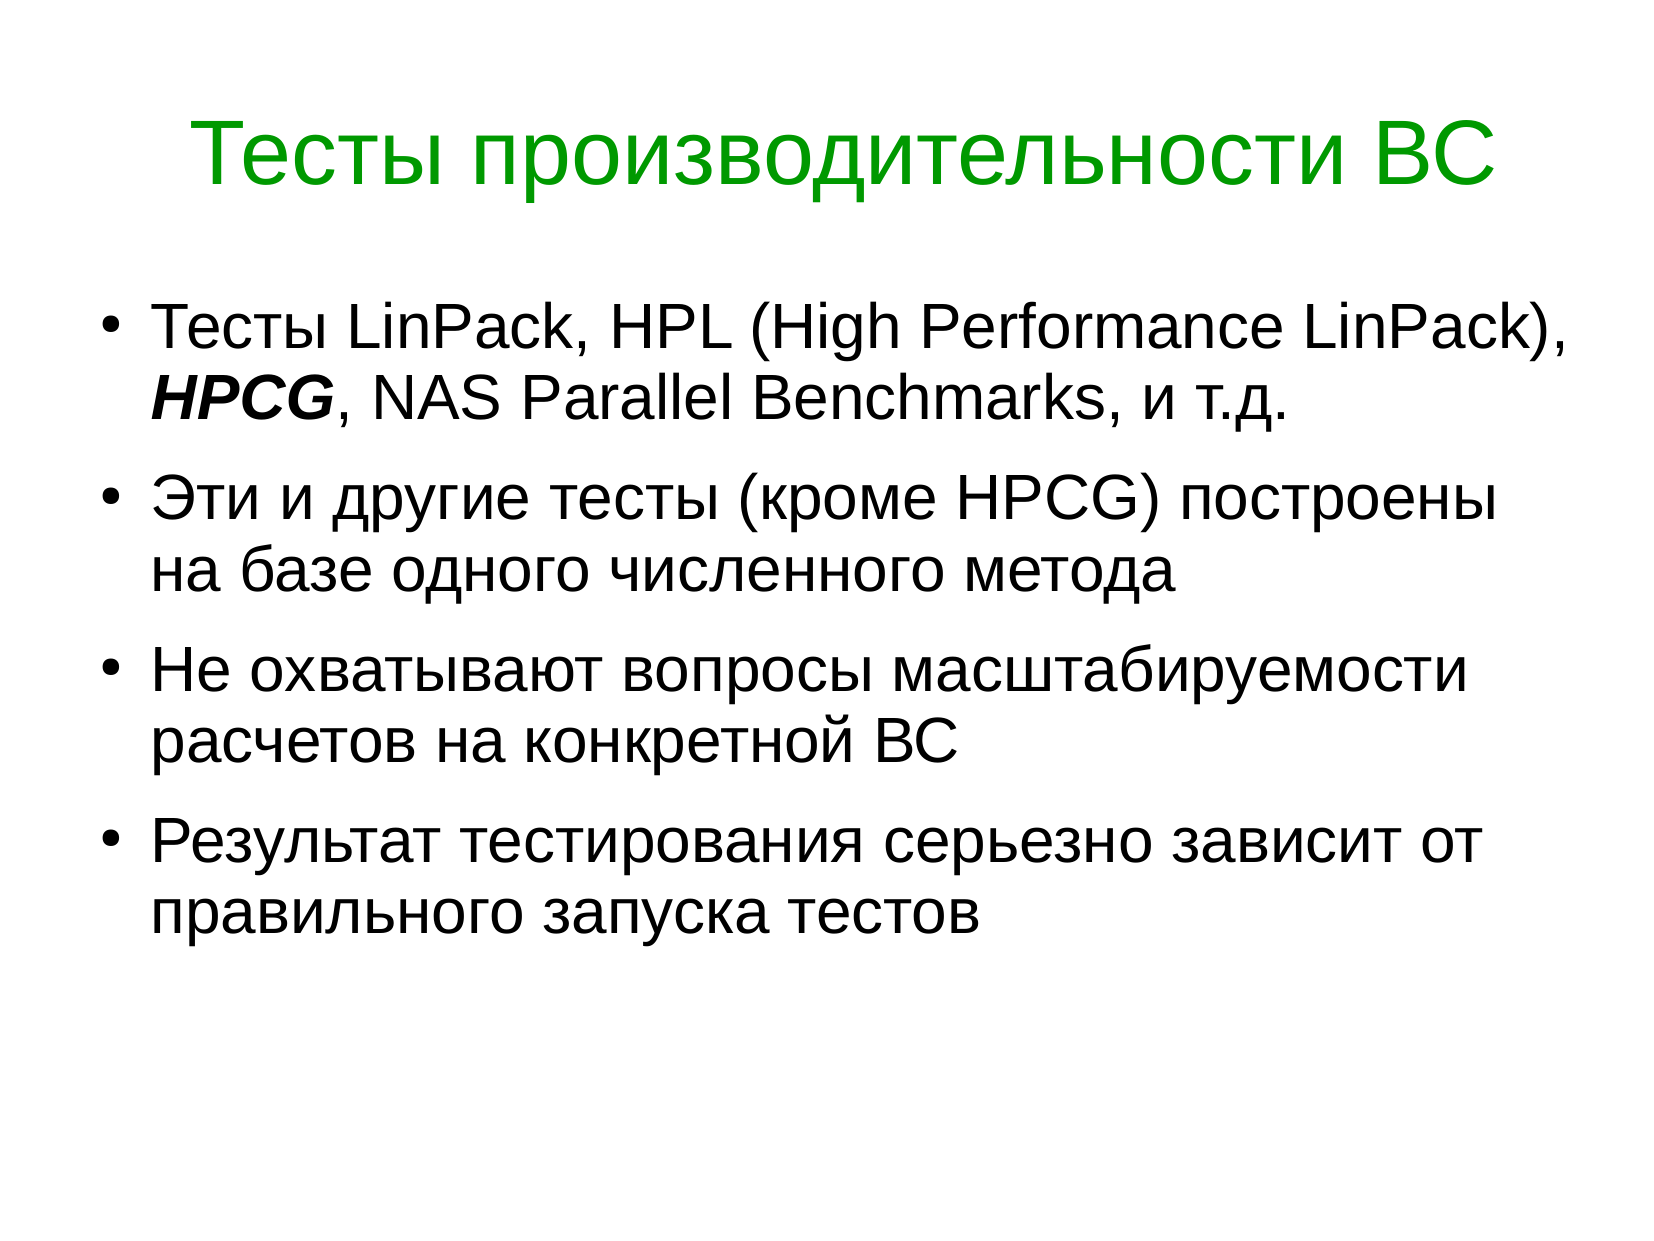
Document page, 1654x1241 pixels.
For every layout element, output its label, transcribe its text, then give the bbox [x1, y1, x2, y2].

list Тесты LinPack, HPL (High Performance LinPack), HPCG, NAS Parallel Benchmarks, и т.д. Эти и другие тесты (кроме HPCG) построены на базе одного численного метода Не охватывают вопросы масштабируемости расчетов на конкретной ВС Результат тестирования серьезно зависит от правильного запуска тестов [82, 290, 1571, 1010]
title Тесты производительности ВС [82, 49, 1571, 257]
